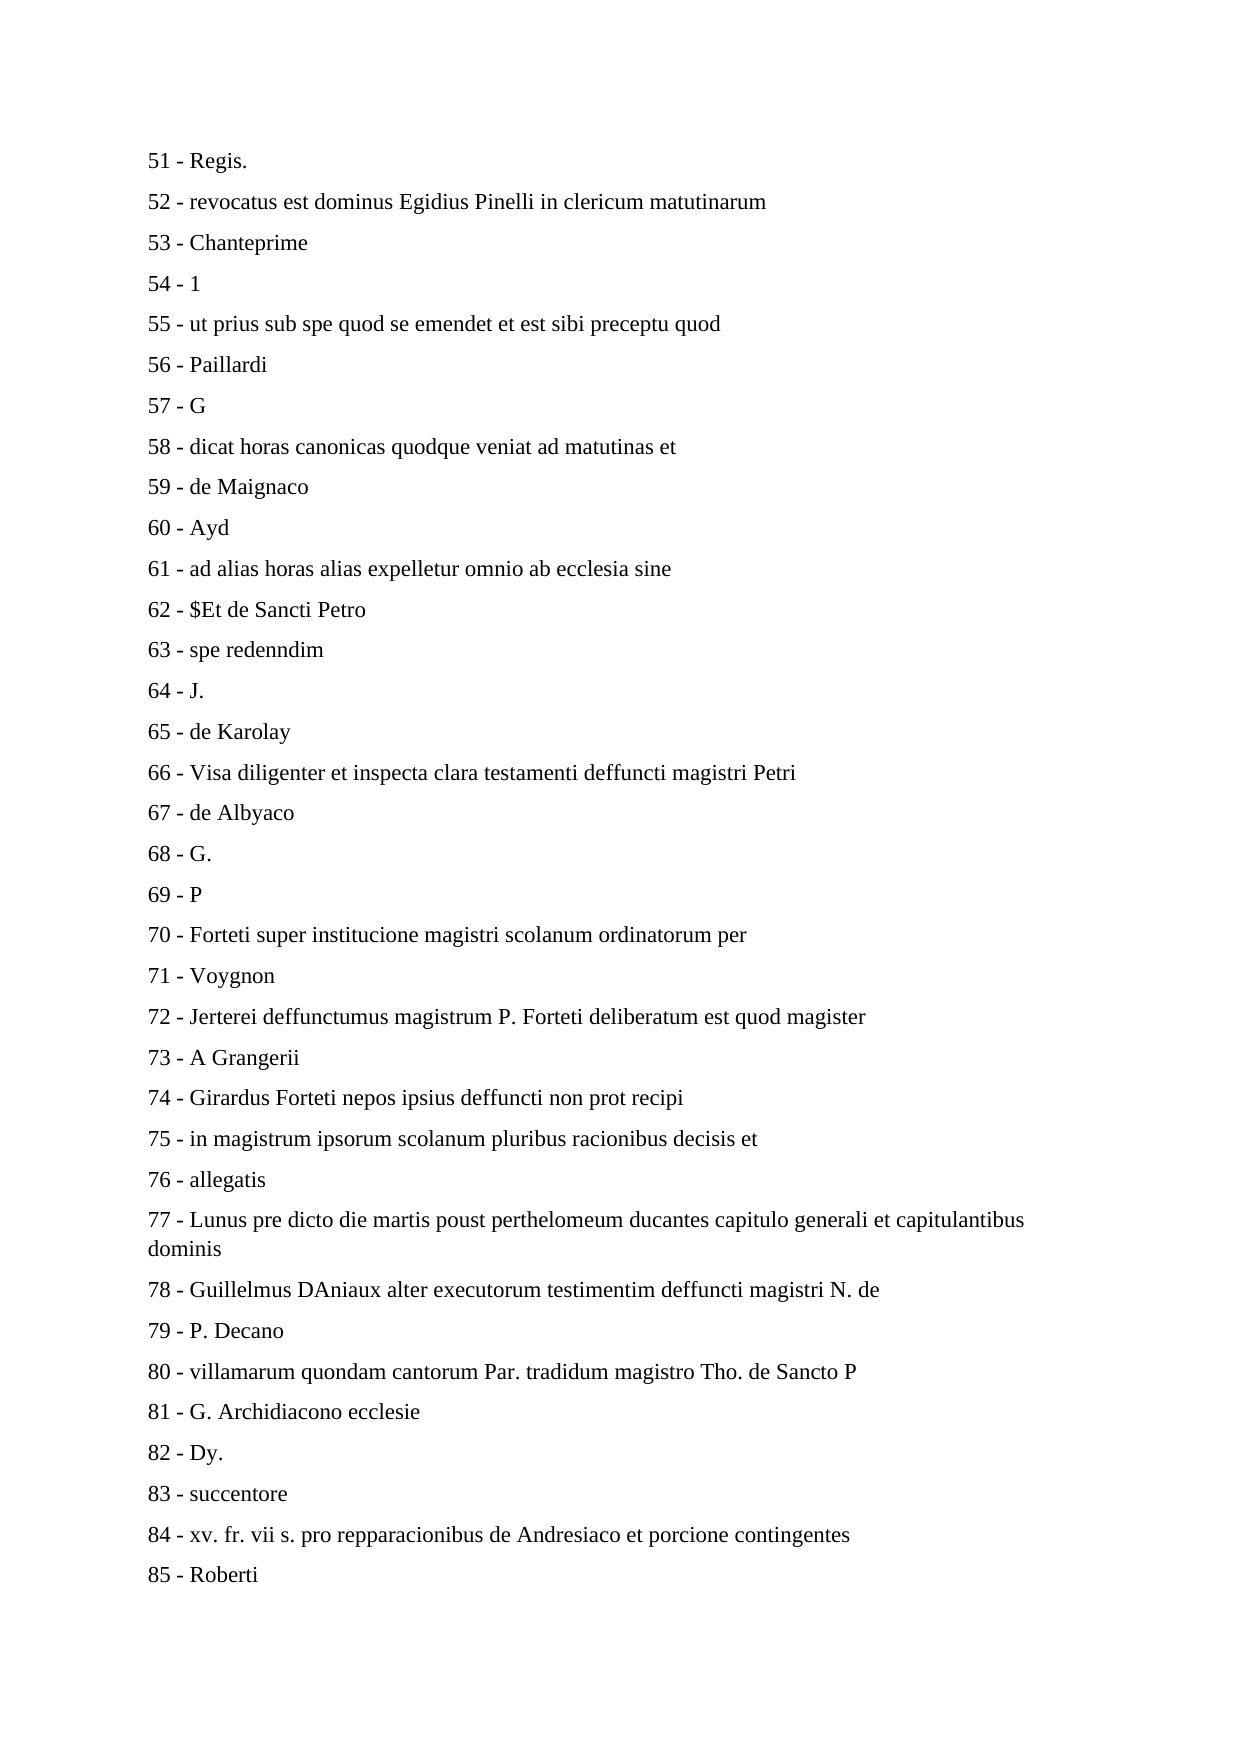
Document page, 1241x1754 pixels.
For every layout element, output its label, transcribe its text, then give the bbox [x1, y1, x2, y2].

text 68 - G. [148, 840, 1093, 866]
text 63 - spe redenndim [148, 636, 1093, 663]
text 72 - Jerterei deffunctumus magistrum P. Forteti deliberatum est quod magister [148, 1003, 1093, 1029]
text 76 - allegatis [148, 1166, 1093, 1192]
text 53 - Chanteprime [148, 229, 1093, 255]
text 51 - Regis. [148, 148, 1093, 174]
text 62 - $Et de Sancti Petro [148, 596, 1093, 622]
text 78 - Guillelmus DAniaux alter executorum testimentim deffuncti magistri N. de [148, 1276, 1093, 1303]
text 84 - xv. fr. vii s. pro repparacionibus de Andresiaco et porcione contingentes [148, 1521, 1093, 1547]
text 75 - in magistrum ipsorum scolanum pluribus racionibus decisis et [148, 1125, 1093, 1151]
text 85 - Roberti [148, 1561, 1093, 1588]
text 67 - de Albyaco [148, 799, 1093, 826]
text 66 - Visa diligenter et inspecta clara testamenti deffuncti magistri Petri [148, 758, 1093, 785]
text 70 - Forteti super institucione magistri scolanum ordinatorum per [148, 921, 1093, 948]
text 61 - ad alias horas alias expelletur omnio ab ecclesia sine [148, 555, 1093, 581]
text 60 - Ayd [148, 514, 1093, 541]
text 54 - 1 [148, 270, 1093, 296]
text 82 - Dy. [148, 1439, 1093, 1466]
text 69 - P [148, 881, 1093, 907]
text 65 - de Karolay [148, 718, 1093, 744]
text 73 - A Grangerii [148, 1044, 1093, 1070]
text 81 - G. Archidiacono ecclesie [148, 1398, 1093, 1425]
text 74 - Girardus Forteti nepos ipsius deffuncti non prot recipi [148, 1084, 1093, 1111]
text 79 - P. Decano [148, 1317, 1093, 1343]
text 52 - revocatus est dominus Egidius Pinelli in clericum matutinarum [148, 188, 1093, 215]
text 71 - Voygnon [148, 962, 1093, 988]
text 83 - succentore [148, 1480, 1093, 1506]
text 80 - villamarum quondam cantorum Par. tradidum magistro Tho. de Sancto P [148, 1358, 1093, 1384]
text 55 - ut prius sub spe quod se emendet et est sibi preceptu quod [148, 311, 1093, 337]
text 77 - Lunus pre dicto die martis poust perthelomeum ducantes capitulo generali et capitulantibus dominis [148, 1207, 1093, 1262]
text 57 - G [148, 392, 1093, 418]
text 58 - dicat horas canonicas quodque veniat ad matutinas et [148, 433, 1093, 459]
text 56 - Paillardi [148, 351, 1093, 378]
text 59 - de Maignaco [148, 473, 1093, 500]
text 64 - J. [148, 677, 1093, 703]
